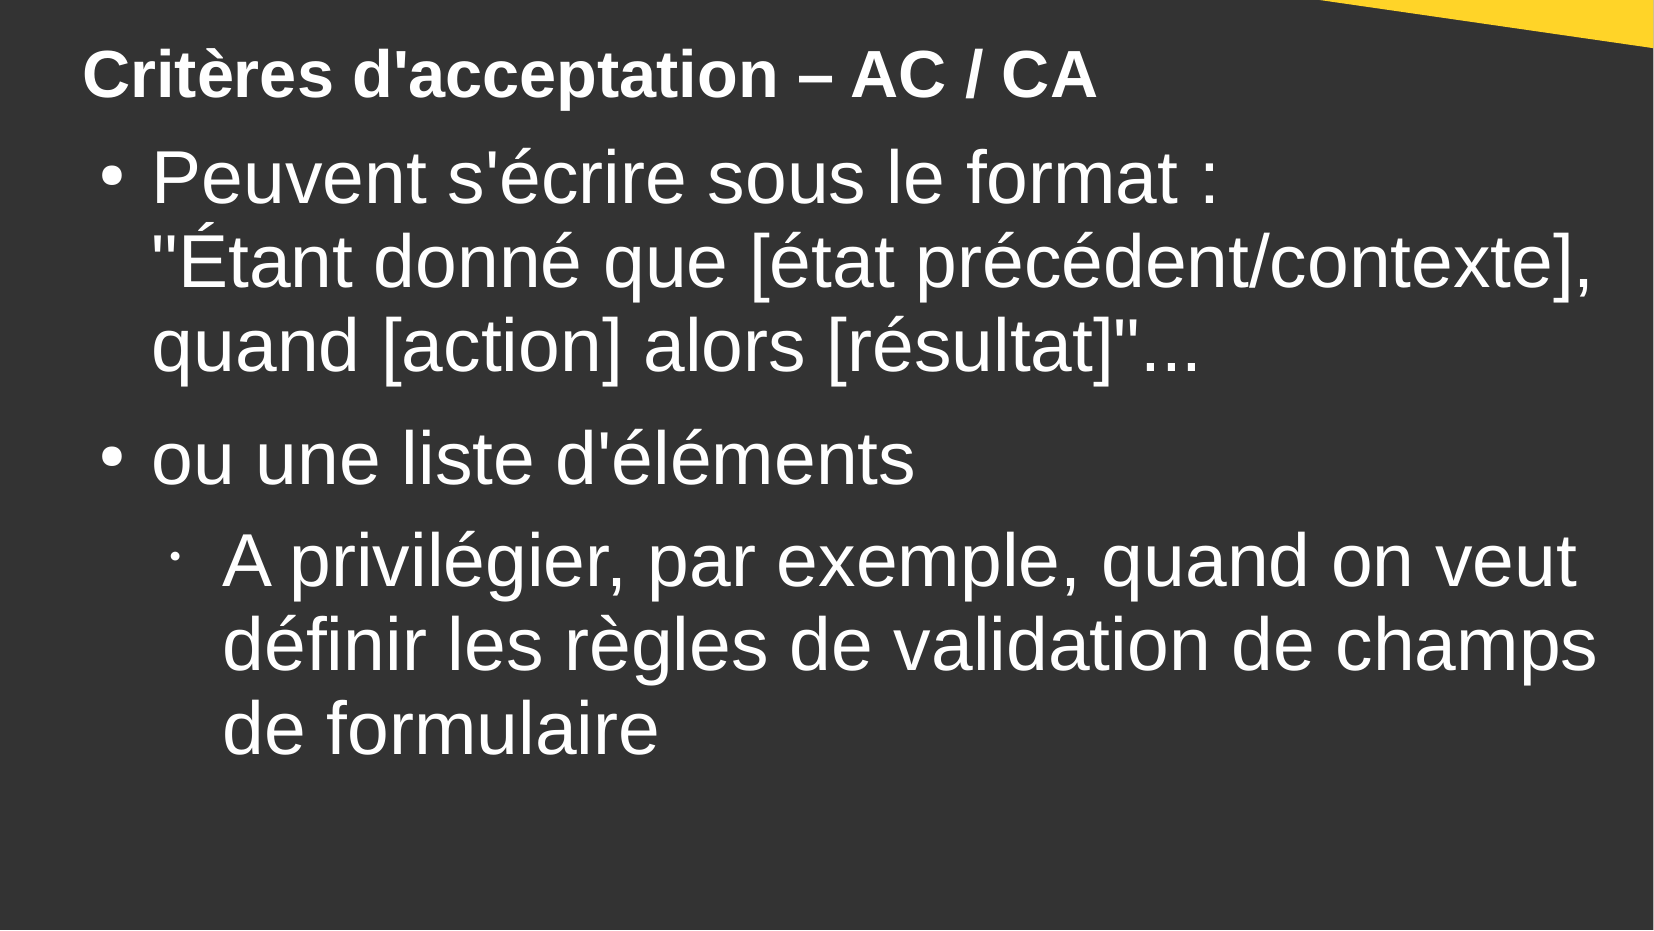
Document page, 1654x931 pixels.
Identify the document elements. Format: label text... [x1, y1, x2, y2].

text_box [1319, 0, 1654, 49]
title Critères d'acceptation – AC / CA [82, 37, 1571, 122]
list Peuvent s'écrire sous le format : "Étant donné que [état précédent/contexte], quand [action] alors [résultat]"... ou une liste d'éléments A privilégier, par exemple, quand on veut définir les règles de validation de champs de formulaire [80, 135, 1620, 777]
